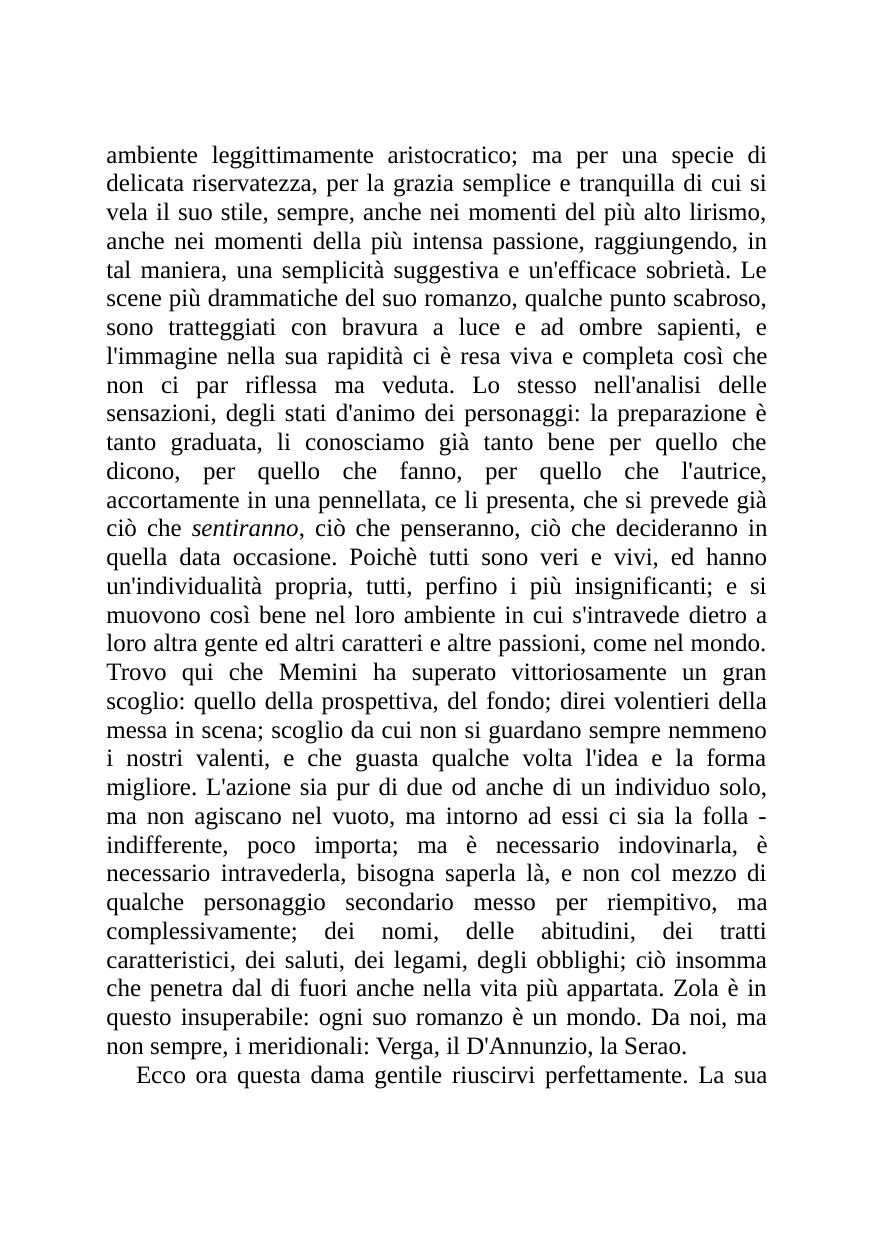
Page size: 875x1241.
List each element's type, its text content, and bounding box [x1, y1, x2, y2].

text ambiente leggittimamente aristocratico; ma per una specie di delicata riservatezza, per la grazia semplice e tranquilla di cui si vela il suo stile, sempre, anche nei momenti del più alto lirismo, anche nei momenti della più intensa passione, raggiungendo, in tal maniera, una semplicità suggestiva e un'efficace sobrietà. Le scene più drammatiche del suo romanzo, qualche punto scabroso, sono tratteggiati con bravura a luce e ad ombre sapienti, e l'immagine nella sua rapidità ci è resa viva e completa così che non ci par riflessa ma veduta. Lo stesso nell'analisi delle sensazioni, degli stati d'animo dei personaggi: la preparazione è tanto graduata, li conosciamo già tanto bene per quello che dicono, per quello che fanno, per quello che l'autrice, accortamente in una pennellata, ce li presenta, che si prevede già ciò che sentiranno, ciò che penseranno, ciò che decideranno in quella data occasione. Poichè tutti sono veri e vivi, ed hanno un'individualità propria, tutti, perfino i più insignificanti; e si muovono così bene nel loro ambiente in cui s'intravede dietro a loro altra gente ed altri caratteri e altre passioni, come nel mondo. Trovo qui che Memini ha superato vittoriosamente un gran scoglio: quello della prospettiva, del fondo; direi volentieri della messa in scena; scoglio da cui non si guardano sempre nemmeno i nostri valenti, e che guasta qualche volta l'idea e la forma migliore. L'azione sia pur di due od anche di un individuo solo, ma non agiscano nel vuoto, ma intorno ad essi ci sia la folla - indifferente, poco importa; ma è necessario indovinarla, è necessario intravederla, bisogna saperla là, e non col mezzo di qualche personaggio secondario messo per riempitivo, ma complessivamente; dei nomi, delle abitudini, dei tratti caratteristici, dei saluti, dei legami, degli obblighi; ciò insomma che penetra dal di fuori anche nella vita più appartata. Zola è in questo insuperabile: ogni suo romanzo è un mondo. Da noi, ma non sempre, i meridionali: Verga, il D'Annunzio, la Serao. [106, 140, 768, 1060]
text Ecco ora questa dama gentile riuscirvi perfettamente. La sua [106, 1060, 768, 1088]
